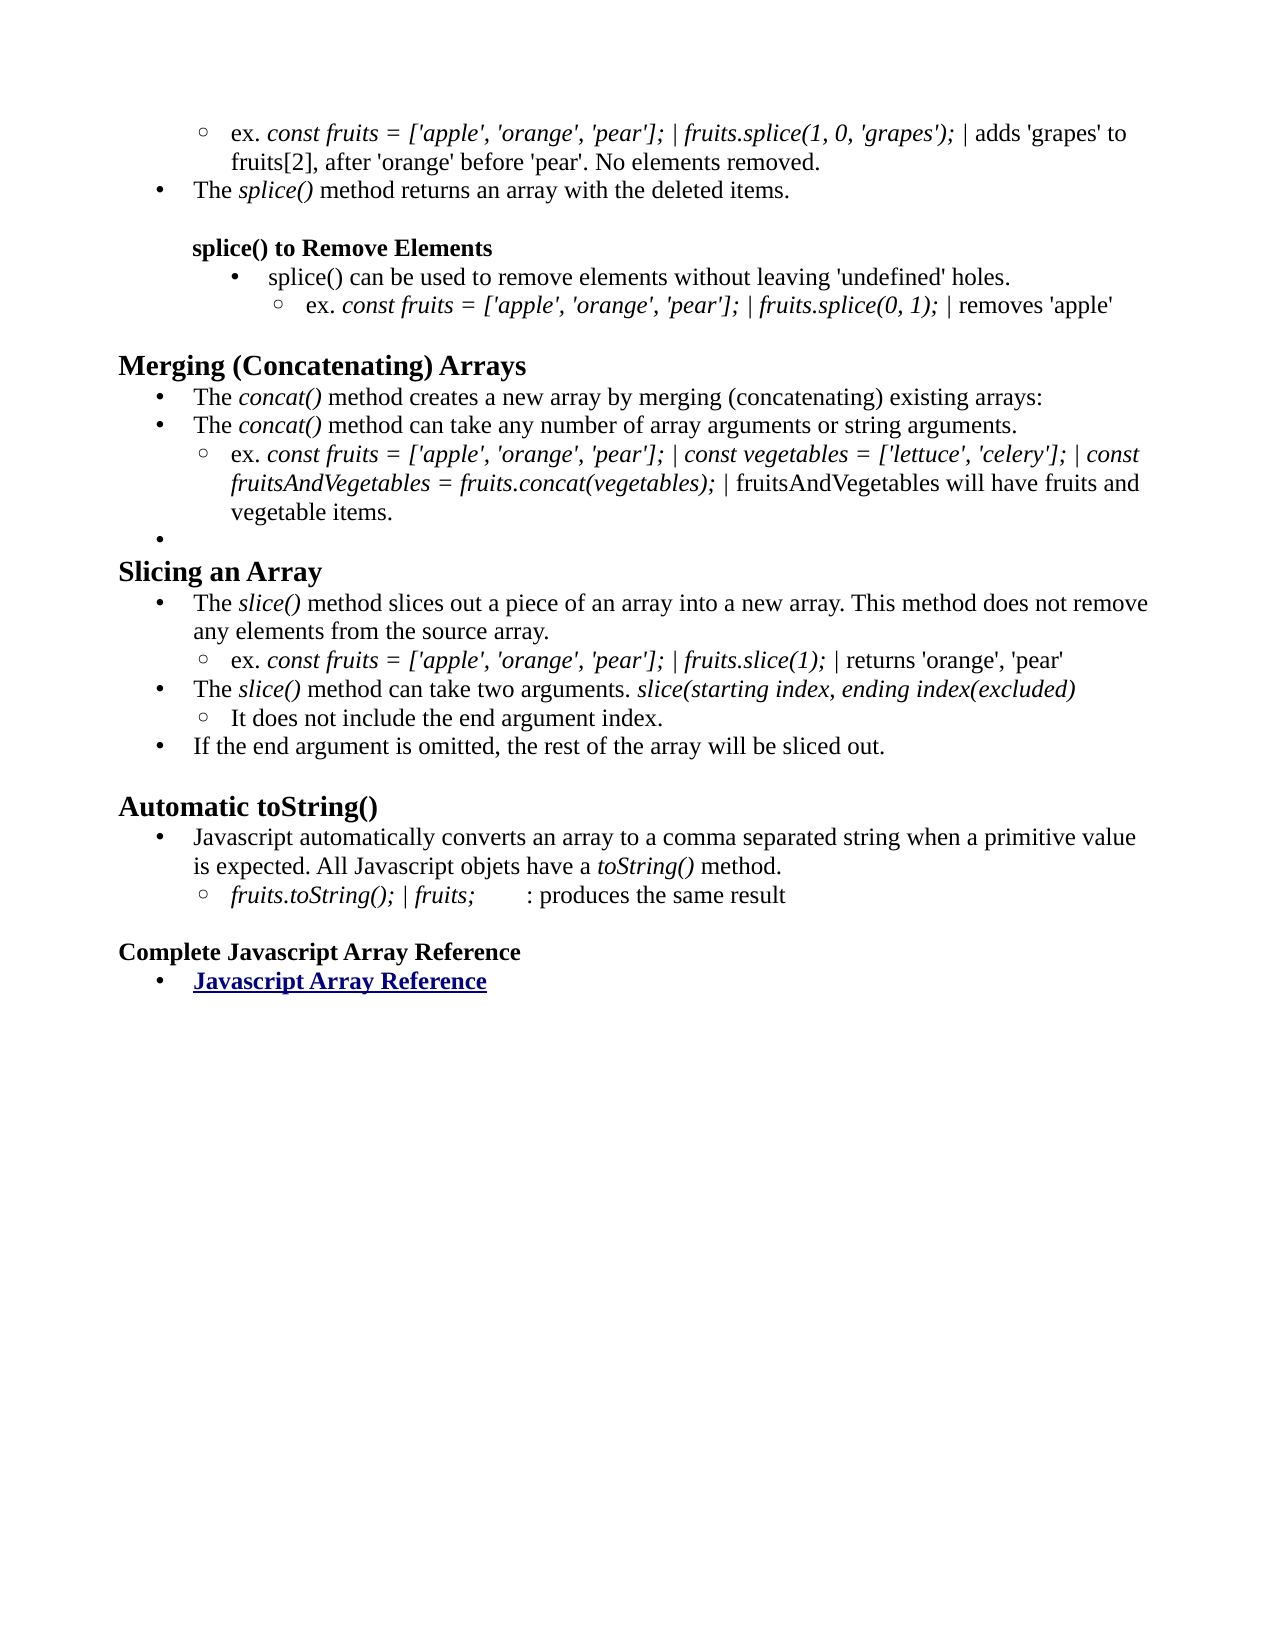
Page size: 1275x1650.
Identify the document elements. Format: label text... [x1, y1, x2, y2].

list Javascript automatically converts an array to a comma separated string when a primitive value is expected. All Javascript objets have a toString() method. [156, 822, 1157, 880]
list splice() can be used to remove elements without leaving 'undefined' holes. [231, 262, 1157, 291]
list If the end argument is omitted, the rest of the array will be sliced out. [156, 731, 1157, 760]
list It does not include the end argument index. [193, 703, 1157, 731]
list fruits.toString(); | fruits; : produces the same result [193, 880, 1157, 909]
list ex. const fruits = ['apple', 'orange', 'pear']; | fruits.splice(1, 0, 'grapes'); | adds 'grapes' to fruits[2], after 'orange' before 'pear'. No elements removed. [193, 118, 1157, 176]
list The concat() method creates a new array by merging (concatenating) existing arrays: [156, 382, 1157, 410]
list The slice() method can take two arguments. slice(starting index, ending index(excluded) [156, 674, 1157, 703]
list The slice() method slices out a piece of an array into a new array. This method does not remove any elements from the source array. [156, 588, 1157, 645]
text Merging (Concatenating) Arrays [118, 348, 1157, 382]
text Slicing an Array [118, 554, 1157, 588]
list ex. const fruits = ['apple', 'orange', 'pear']; | fruits.splice(0, 1); | removes 'apple' [268, 291, 1157, 319]
text splice() to Remove Elements [118, 233, 1157, 262]
list ex. const fruits = ['apple', 'orange', 'pear']; | const vegetables = ['lettuce', 'celery']; | const fruitsAndVegetables = fruits.concat(vegetables); | fruitsAndVegetables will have fruits and vegetable items. [193, 439, 1157, 525]
text Complete Javascript Array Reference [118, 937, 1157, 966]
list The concat() method can take any number of array arguments or string arguments. [156, 410, 1157, 439]
list The splice() method returns an array with the deleted items. [156, 176, 1157, 204]
list ex. const fruits = ['apple', 'orange', 'pear']; | fruits.slice(1); | returns 'orange', 'pear' [193, 645, 1157, 674]
text Automatic toString() [118, 789, 1157, 822]
list Javascript Array Reference [156, 966, 1157, 995]
